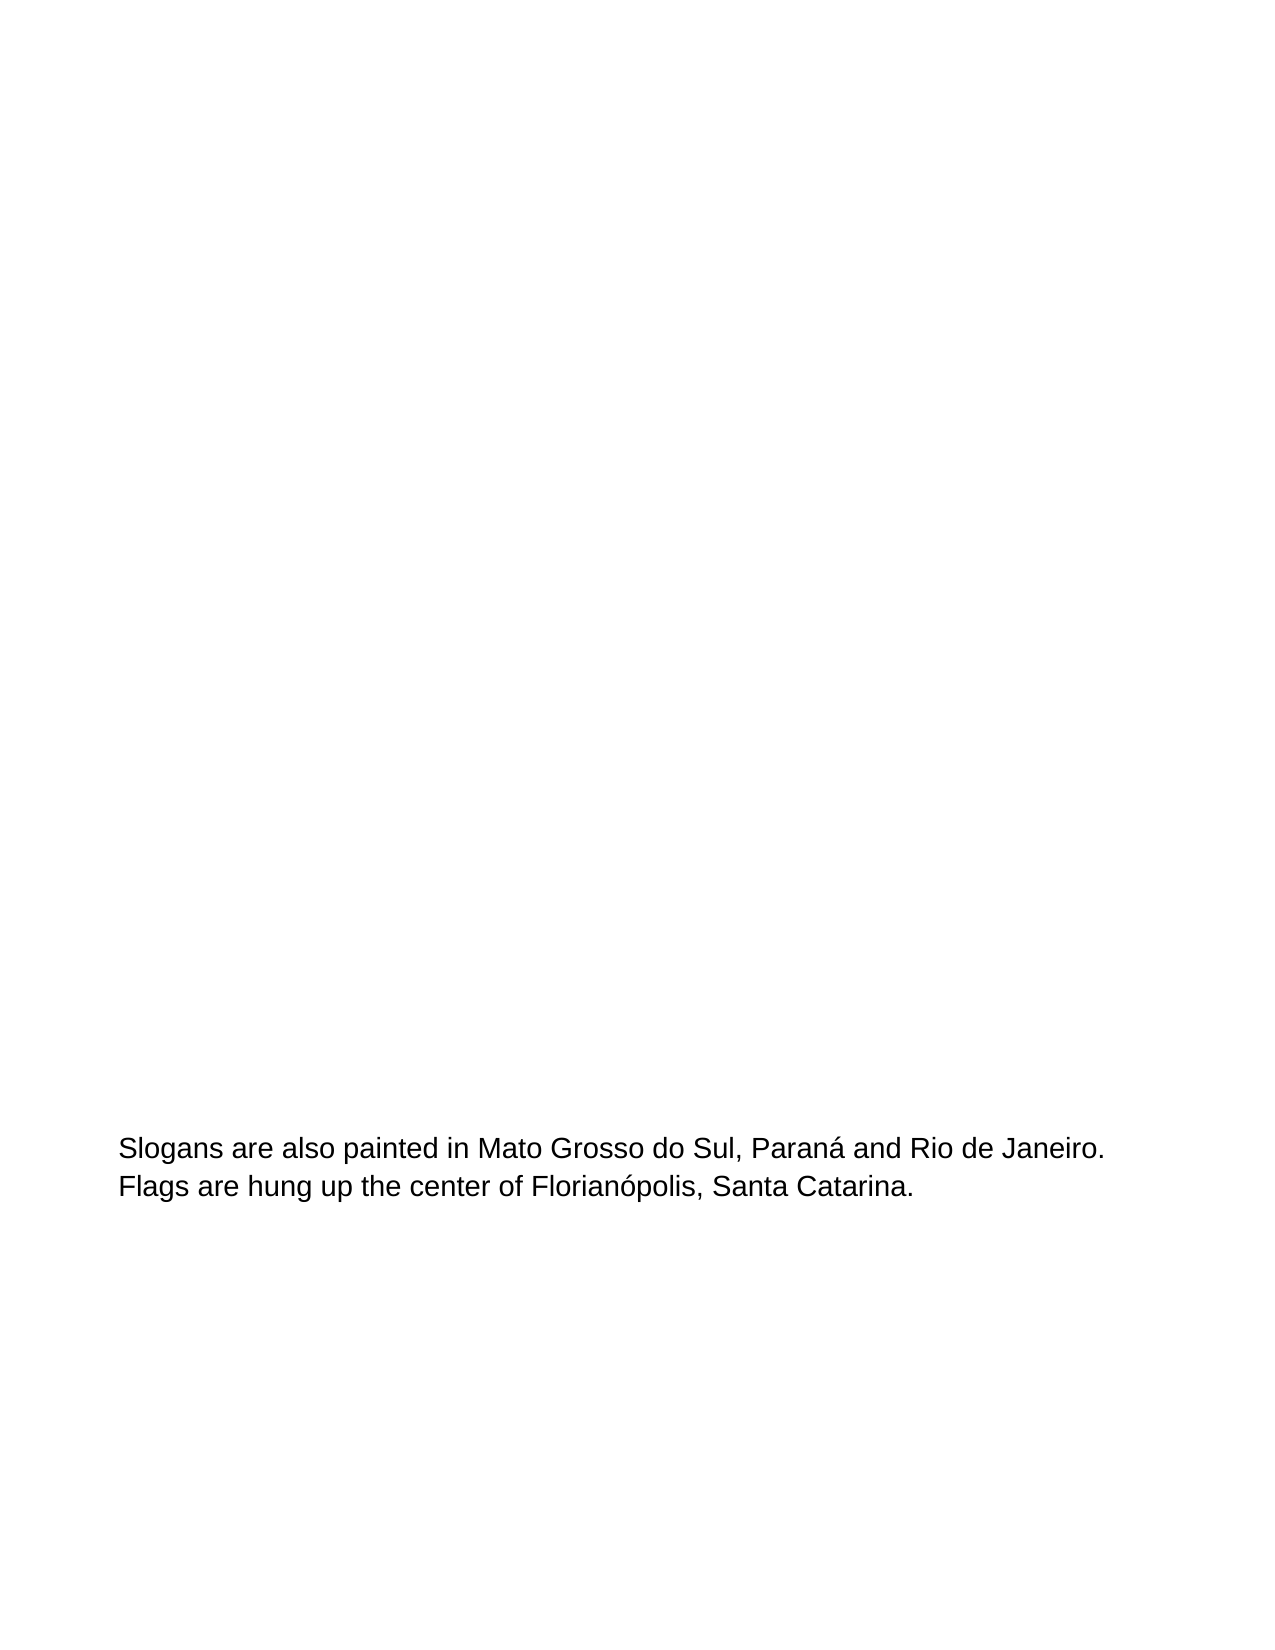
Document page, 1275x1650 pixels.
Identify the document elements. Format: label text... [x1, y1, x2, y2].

text Slogans are also painted in Mato Grosso do Sul, Paraná and Rio de Janeiro. Flags are hung up the center of Florianópolis, Santa Catarina. [118, 118, 1157, 1203]
